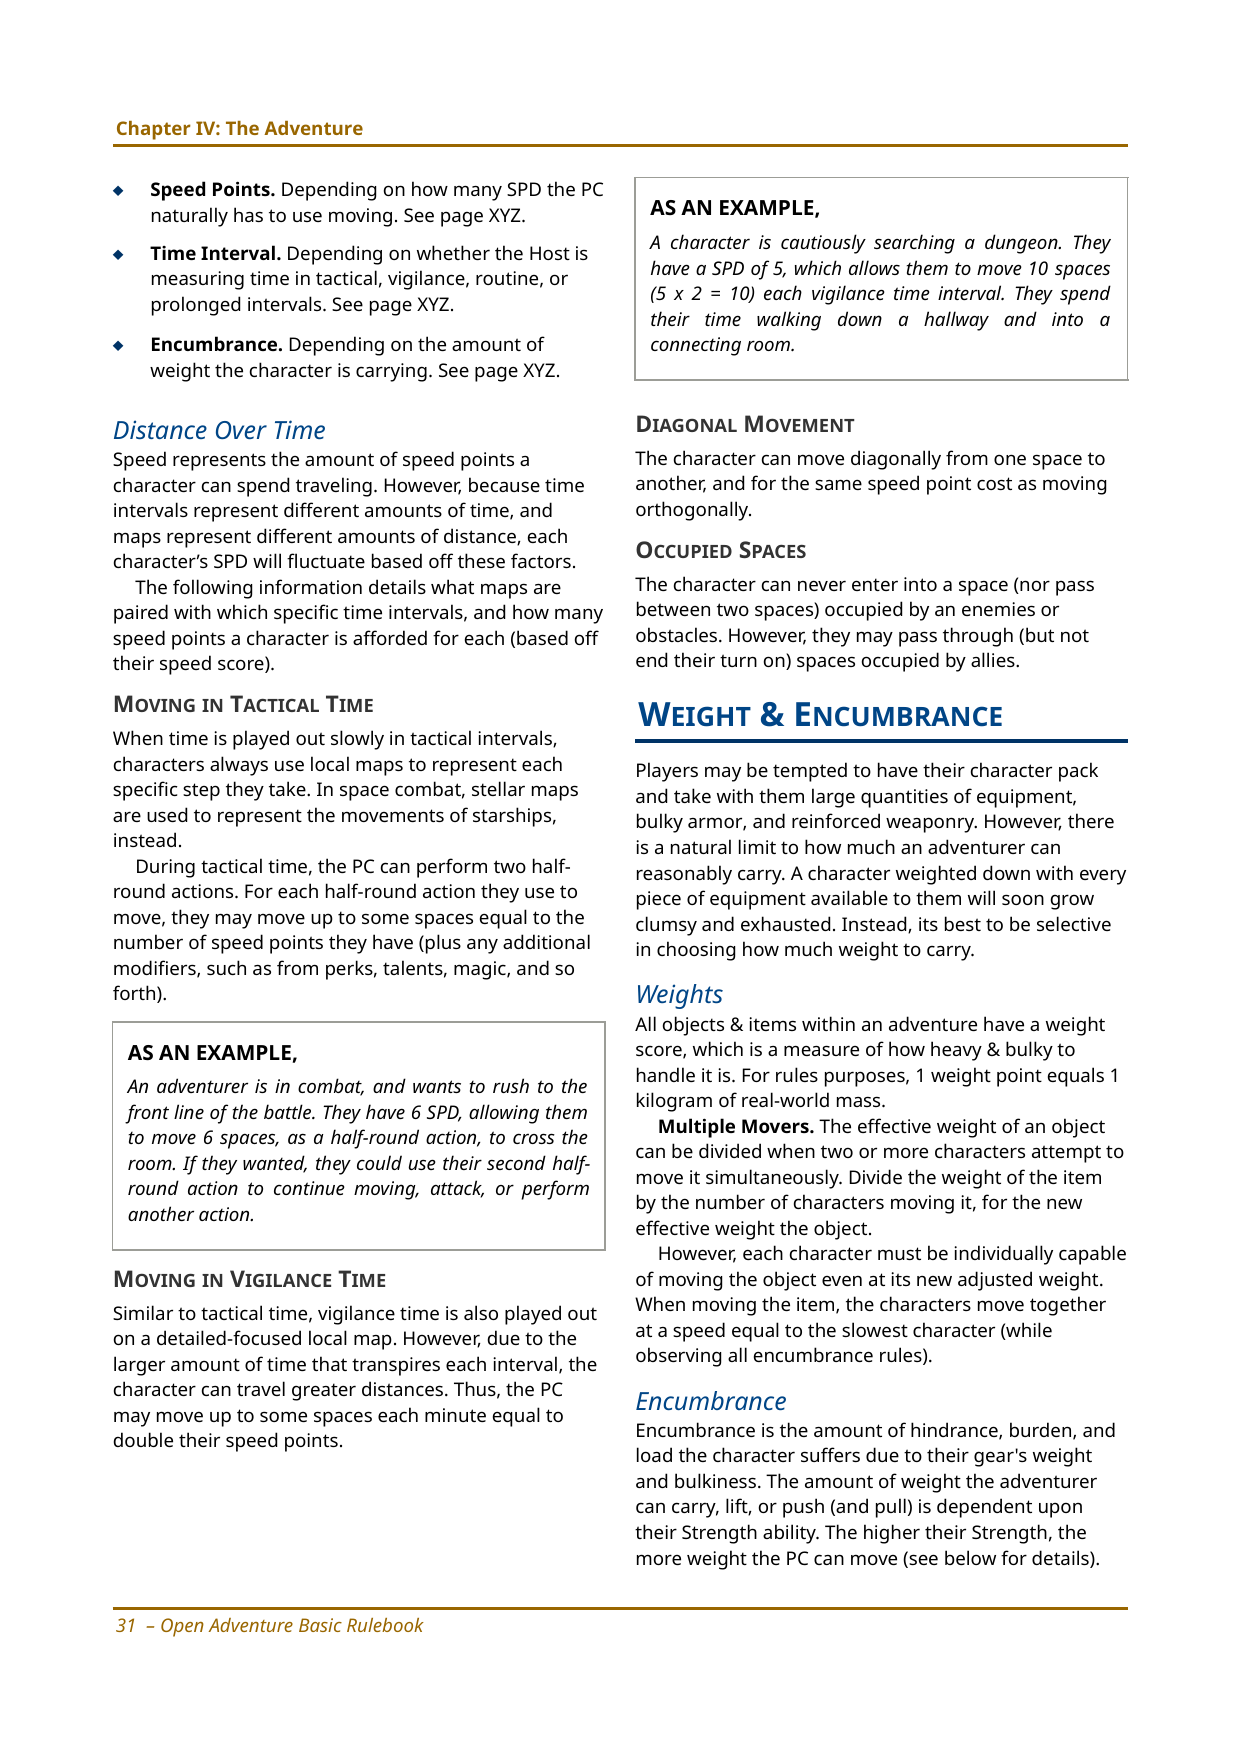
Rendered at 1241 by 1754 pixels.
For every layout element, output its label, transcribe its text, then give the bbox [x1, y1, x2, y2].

subtitle Encumbrance [635, 1383, 1128, 1417]
text All objects & items within an adventure have a weight score, which is a measure of how heavy & bulky to handle it is. For rules purposes, 1 weight point equals 1 kilogram of real-world mass. [635, 1011, 1128, 1113]
text During tactical time, the PC can perform two half-round actions. For each half-round action they use to move, they may move up to some spaces equal to the number of speed points they have (plus any additional modifiers, such as from perks, talents, magic, and so forth). [113, 853, 605, 1006]
text However, each character must be individually capable of moving the object even at its new adjusted weight. When moving the item, the characters move together at a speed equal to the slowest character (while observing all encumbrance rules). [635, 1241, 1128, 1368]
text The character can never enter into a space (nor pass between two spaces) occupied by an enemies or obstacles. However, they may pass through (but not end their turn on) spaces occupied by allies. [635, 571, 1128, 673]
subtitle Occupied Spaces [635, 534, 1128, 565]
text Speed represents the amount of speed points a character can spend traveling. However, because time intervals represent different amounts of time, and maps represent different amounts of distance, each character’s SPD will fluctuate based off these factors. [113, 446, 605, 574]
list Time Interval. Depending on whether the host is measuring time in tactical, vigilance, routine, or prolonged intervals. See page XYZ. [113, 240, 605, 316]
text The following information details what maps are paired with which specific time intervals, and how many speed points a character is afforded for each (based off their speed score). [113, 574, 605, 676]
subtitle Diagonal Movement [635, 408, 1128, 439]
text Similar to tactical time, vigilance time is also played out on a detailed-focused local map. However, due to the larger amount of time that transpires each interval, the character can travel greater distances. Thus, the PC may move up to some spaces each minute equal to double their speed points. [113, 1300, 605, 1453]
subtitle Moving in Tactical Time [113, 688, 605, 719]
text The character can move diagonally from one space to another, and for the same speed point cost as moving orthogonally. [635, 445, 1128, 522]
text Multiple Movers. The effective weight of an object can be divided when two or more characters attempt to move it simultaneously. Divide the weight of the item by the number of characters moving it, for the new effective weight the object. [635, 1113, 1128, 1241]
subtitle Moving in Vigilance Time [113, 1263, 605, 1294]
subtitle Distance Over Time [113, 412, 605, 446]
text Players may be tempted to have their character pack and take with them large quantities of equipment, bulky armor, and reinforced weaponry. However, there is a natural limit to how much an adventurer can reasonably carry. A character weighted down with every piece of equipment available to them will soon grow clumsy and exhausted. Instead, its best to be selective in choosing how much weight to carry. [635, 758, 1128, 962]
list Encumbrance. Depending on the amount of weight the character is carrying. See page XYZ. [113, 331, 605, 382]
text Encumbrance is the amount of hindrance, burden, and load the character suffers due to their gear's weight and bulkiness. The amount of weight the adventurer can carry, lift, or push (and pull) is dependent upon their Strength ability. The higher their Strength, the more weight the PC can move (see below for details). [635, 1417, 1128, 1570]
table_header As An Example, A character is cautiously searching a dungeon. They have a SPD of 5, which allows them to move 10 spaces (5 x 2 = 10) each vigilance time interval. They spend their time walking down a hallway and into a connecting room. [636, 178, 1127, 379]
list Speed Points. Depending on how many SPD the PC naturally has to use moving. See page XYZ. [113, 177, 605, 228]
subtitle Weights [635, 977, 1128, 1011]
table_header As An Example, An adventurer is in combat, and wants to rush to the front line of the battle. They have 6 SPD, allowing them to move 6 spaces, as a half-round action, to cross the room. If they wanted, they could use their second half-round action to continue moving, attack, or perform another action. [113, 1023, 604, 1249]
text When time is played out slowly in tactical intervals, characters always use local maps to represent each specific step they take. In space combat, stellar maps are used to represent the movements of starships, instead. [113, 725, 605, 853]
